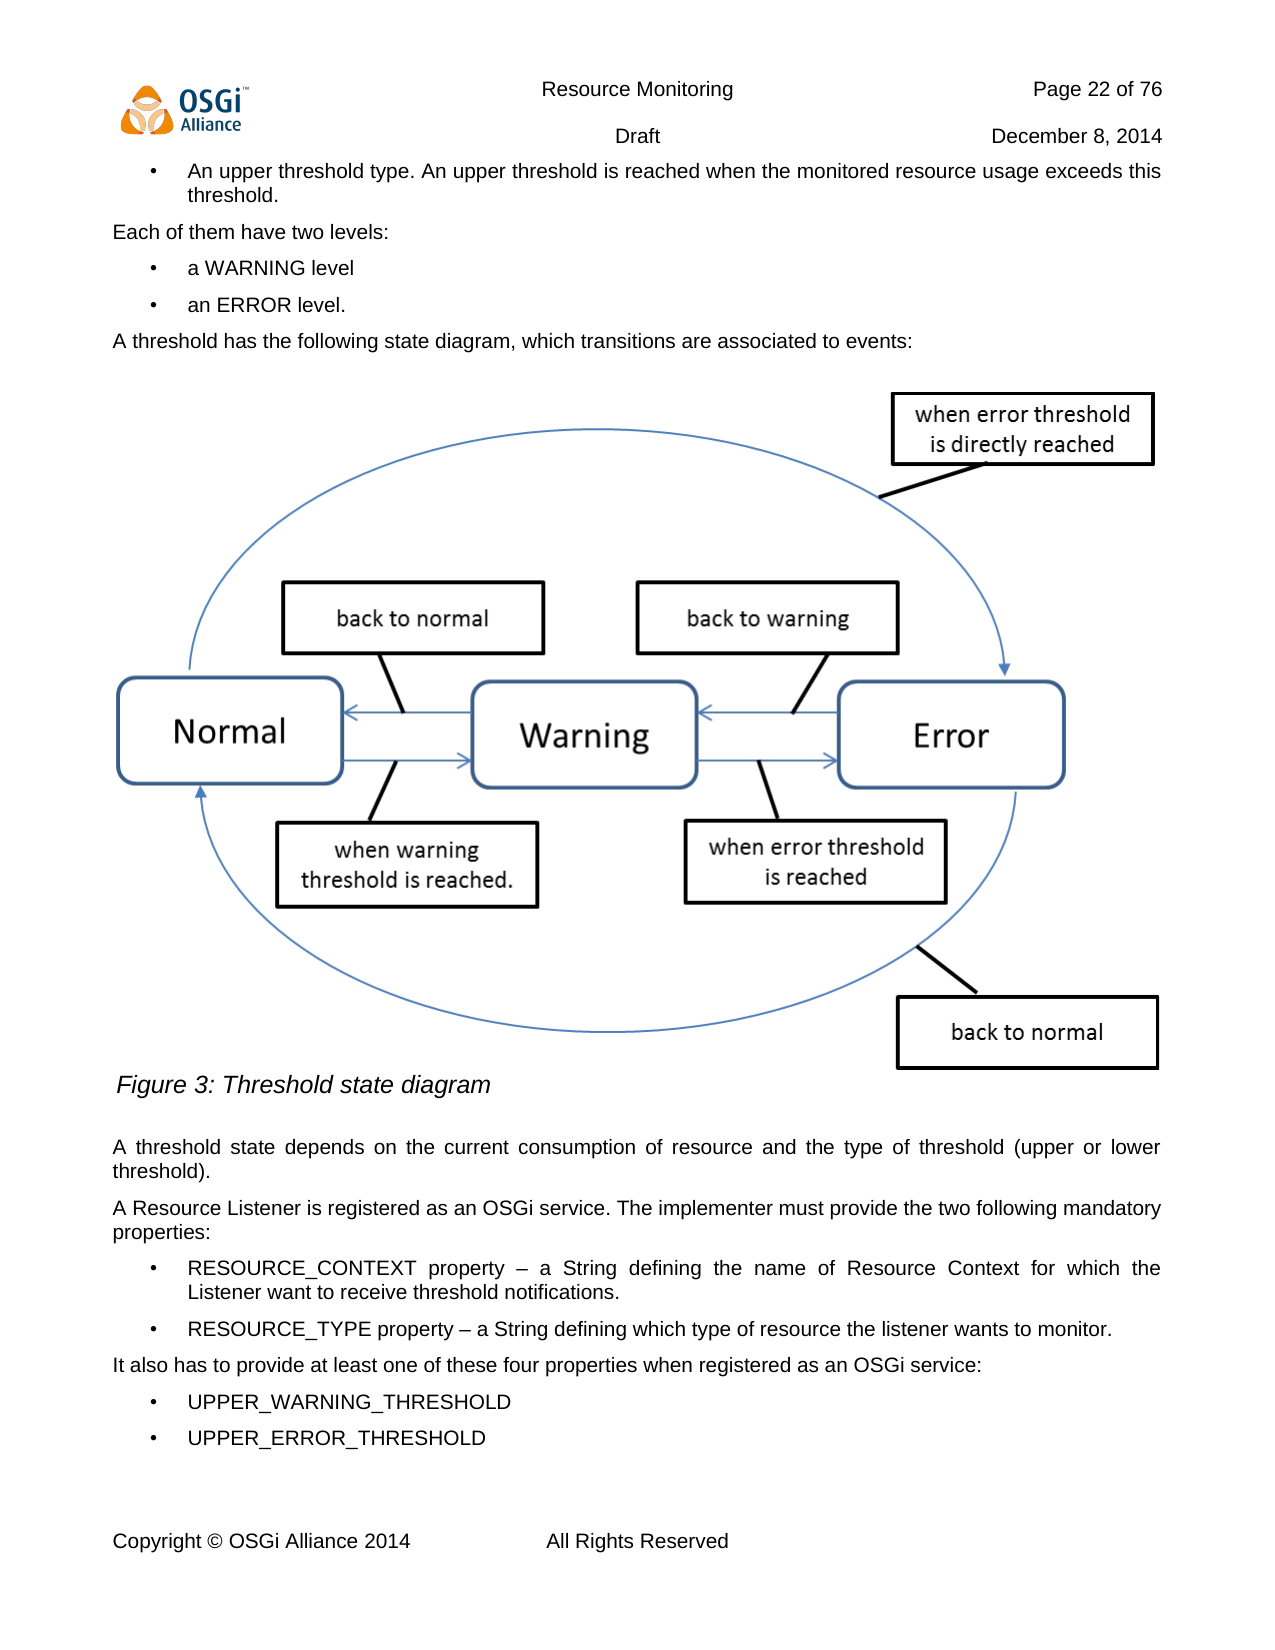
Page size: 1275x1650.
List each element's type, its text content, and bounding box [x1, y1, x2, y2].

list RESOURCE_CONTEXT property – a String defining the name of Resource Context for which the Listener want to receive threshold notifications. [150, 1256, 1162, 1304]
text A threshold state depends on the current consumption of resource and the type of threshold (upper or lower threshold). [112, 1135, 1162, 1183]
text Each of them have two levels: [112, 219, 1162, 243]
text It also has to provide at least one of these four properties when registered as an OSGi service: [112, 1353, 1162, 1377]
text Figure 3: Threshold state diagram [116, 1070, 1159, 1099]
text A threshold has the following state diagram, which transitions are associated to events: [112, 329, 1162, 353]
text A Resource Listener is registered as an OSGi service. The implementer must provide the two following mandatory properties: [112, 1196, 1162, 1243]
list an ERROR level. [150, 292, 1162, 317]
list An upper threshold type. An upper threshold is reached when the monitored resource usage exceeds this threshold. [150, 159, 1162, 207]
list RESOURCE_TYPE property – a String defining which type of resource the listener wants to monitor. [150, 1316, 1162, 1341]
list UPPER_WARNING_THRESHOLD [150, 1389, 1162, 1413]
list UPPER_ERROR_THRESHOLD [150, 1426, 1162, 1450]
picture [116, 392, 1160, 1070]
list a WARNING level [150, 256, 1162, 280]
picture [113, 78, 257, 142]
